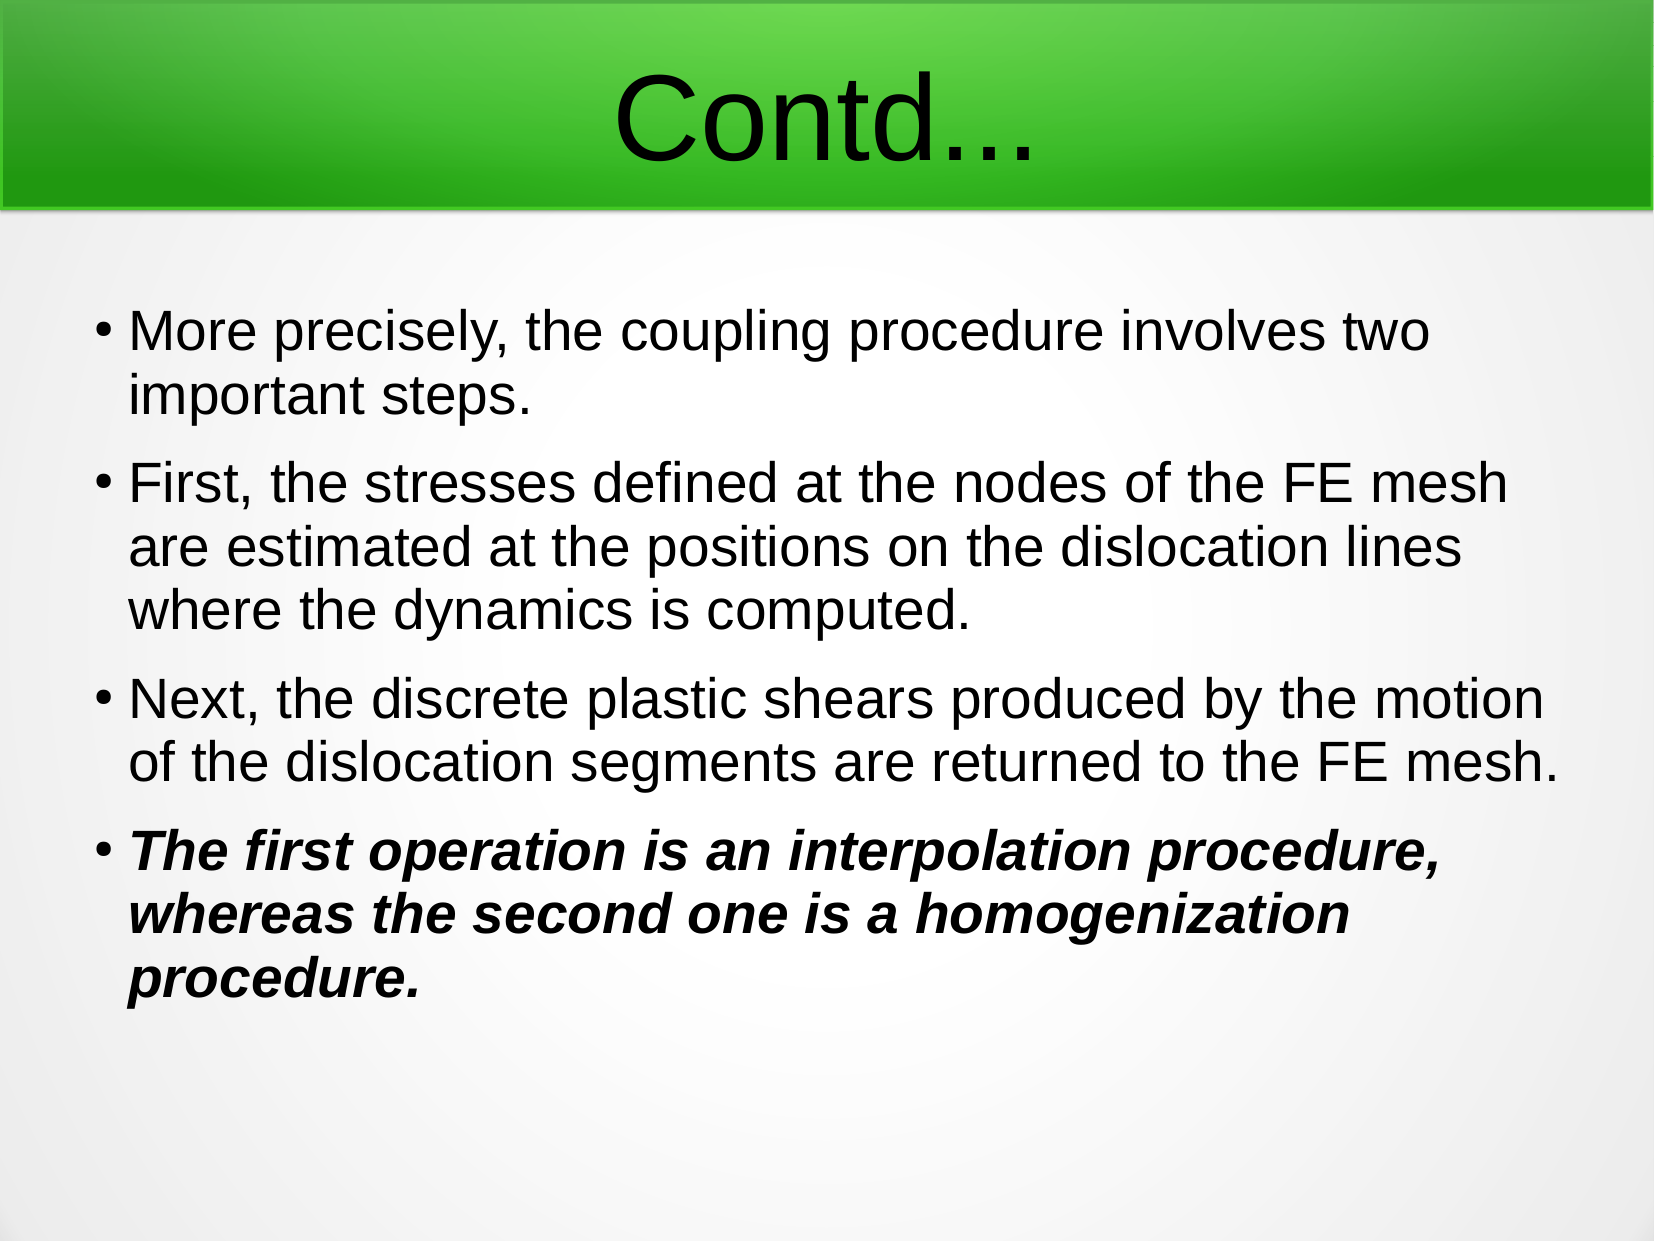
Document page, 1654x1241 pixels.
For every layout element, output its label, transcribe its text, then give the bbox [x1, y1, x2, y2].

title Contd... [82, 47, 1571, 189]
list More precisely, the coupling procedure involves two important steps. First, the stresses defined at the nodes of the FE mesh are estimated at the positions on the dislocation lines where the dynamics is computed. Next, the discrete plastic shears produced by the motion of the dislocation segments are returned to the FE mesh. The first operation is an interpolation procedure, whereas the second one is a homogenization procedure. [82, 299, 1571, 1019]
